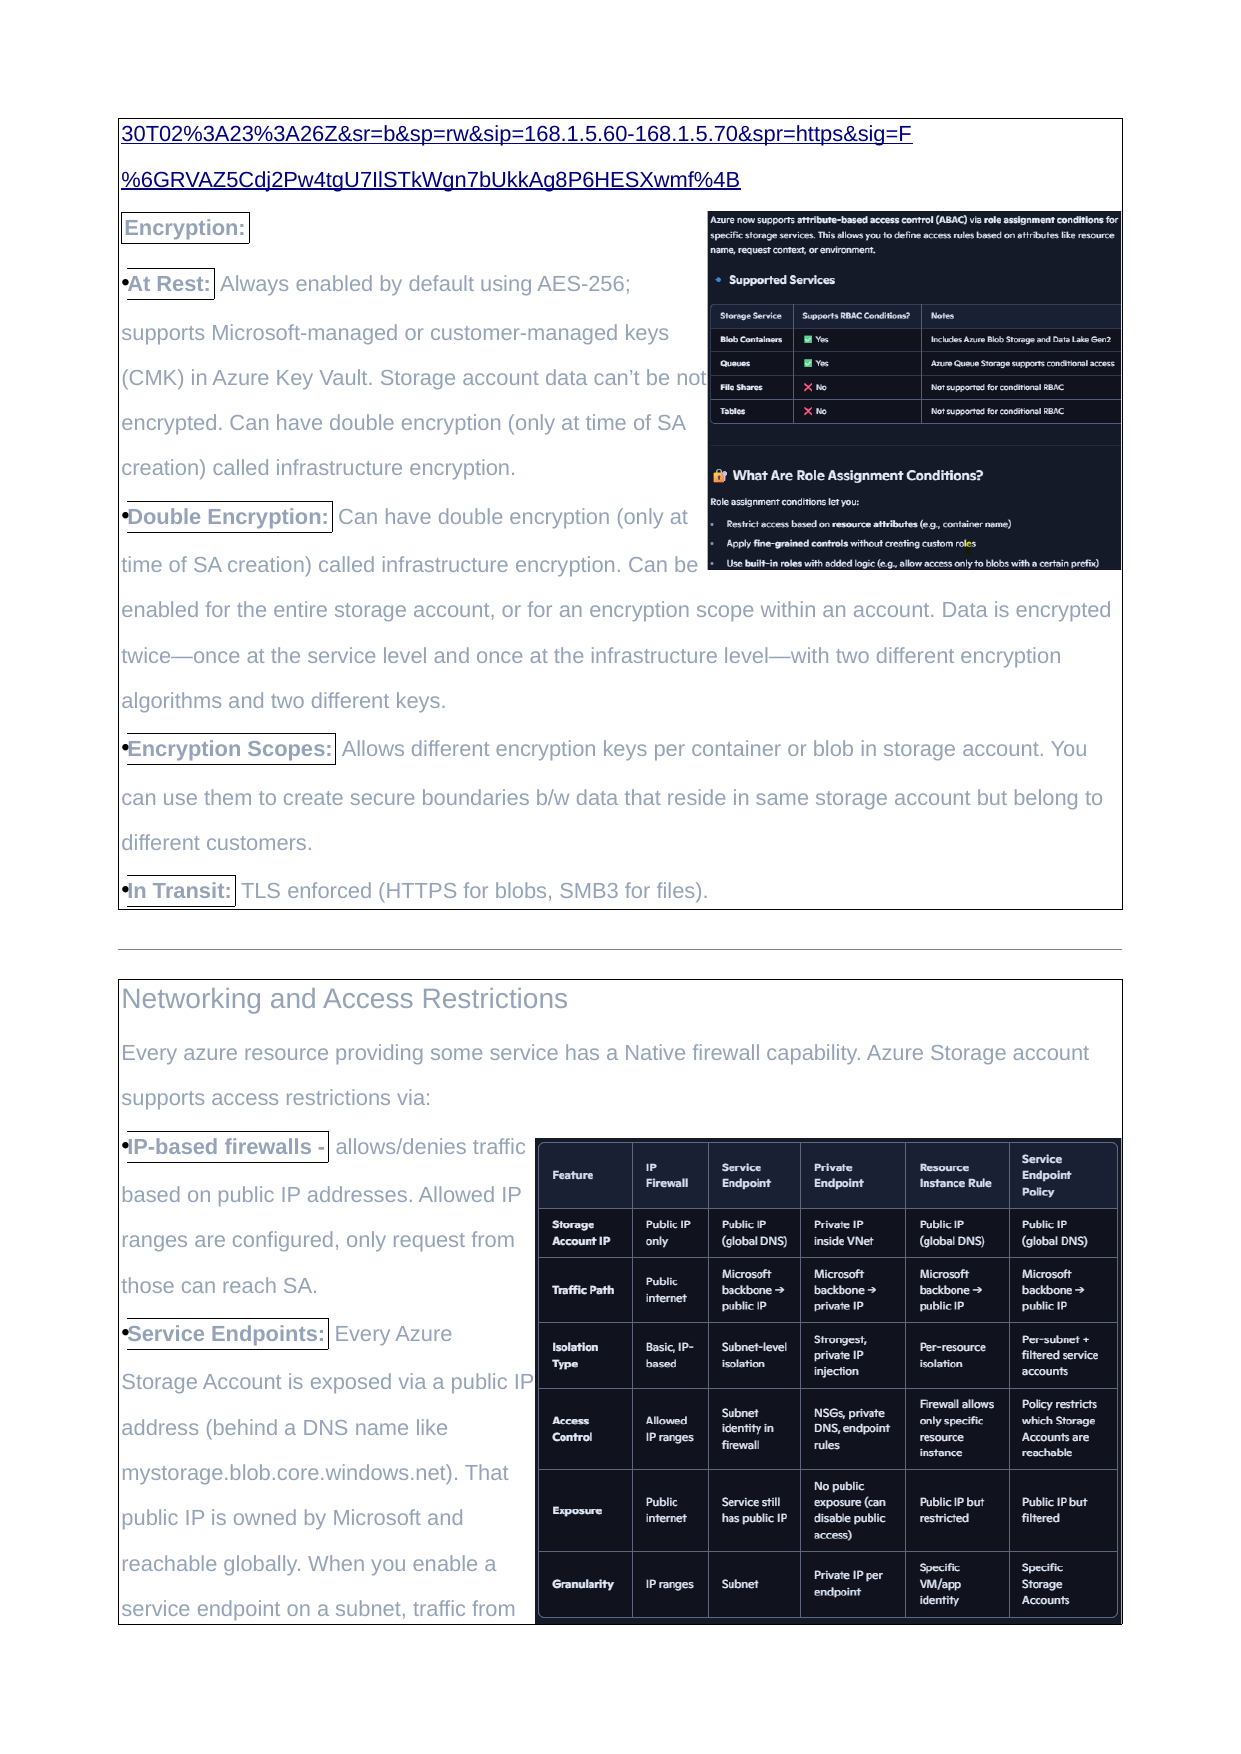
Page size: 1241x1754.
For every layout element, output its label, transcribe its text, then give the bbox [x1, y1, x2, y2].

list 30T02%3A23%3A26Z&sr=b&sp=rw&sip=168.1.5.60-168.1.5.70&spr=https&sig=F%6GRVAZ5Cdj2Pw4tgU7IlSTkWgn7bUkkAg8P6HESXwmf%4B [119, 119, 1122, 192]
picture [707, 211, 1122, 570]
list Service Endpoints: Every Azure Storage Account is exposed via a public IP address (behind a DNS name like mystorage.blob.core.windows.net). That public IP is owned by Microsoft and reachable globally. When you enable a service endpoint on a subnet, traffic from [119, 1315, 535, 1624]
list Every azure resource providing some service has a Native firewall capability. Azure Storage account supports access restrictions via: [119, 1037, 1122, 1111]
list Encryption: [119, 209, 1122, 243]
subtitle Networking and Access Restrictions [119, 980, 1122, 1014]
list IP-based firewalls - allows/denies traffic based on public IP addresses. Allowed IP ranges are configured, only request from those can reach SA. [119, 1128, 1122, 1298]
list In Transit: TLS enforced (HTTPS for blobs, SMB3 for files). [119, 872, 1122, 909]
list Double Encryption: Can have double encryption (only at time of SA creation) called infrastructure encryption. Can be enabled for the entire storage account, or for an encryption scope within an account. Data is encrypted twice—once at the service level and once at the infrastructure level—with two different encryption algorithms and two different keys. [119, 498, 1122, 713]
list At Rest: Always enabled by default using AES-256; supports Microsoft-managed or customer-managed keys (CMK) in Azure Key Vault. Storage account data can’t be not encrypted. Can have double encryption (only at time of SA creation) called infrastructure encryption. [119, 265, 707, 481]
list Encryption Scopes: Allows different encryption keys per container or blob in storage account. You can use them to create secure boundaries b/w data that reside in same storage account but belong to different customers. [119, 730, 1122, 855]
picture [535, 1138, 1122, 1624]
